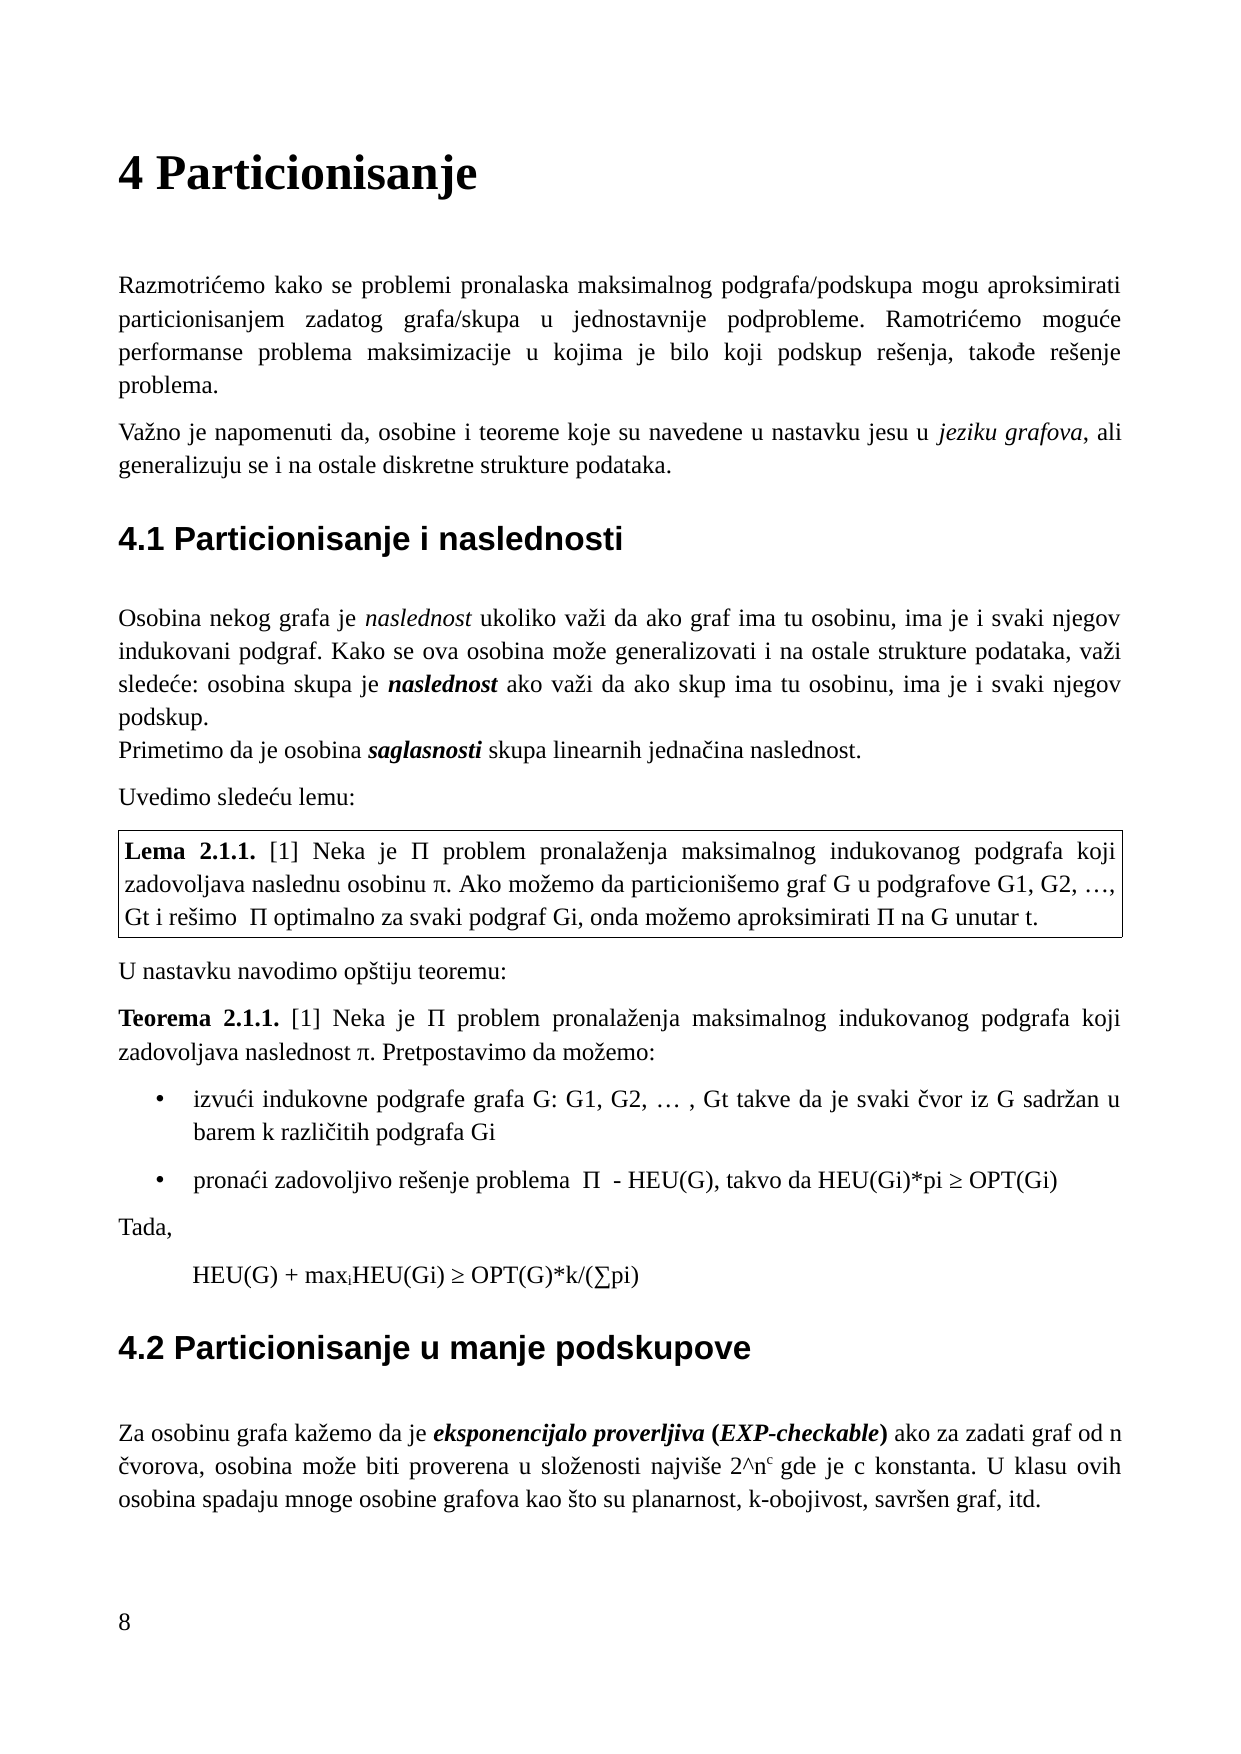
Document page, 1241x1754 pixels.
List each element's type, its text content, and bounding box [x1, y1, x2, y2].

text Za osobinu grafa kažemo da je eksponencijalo proverljiva (EXP-checkable) ako za zadati graf od n čvorova, osobina može biti proverena u složenosti najviše 2^nc gde je c konstanta. U klasu ovih osobina spadaju mnoge osobine grafova kao što su planarnost, k-obojivost, savršen graf, itd. [118, 1418, 1122, 1513]
text Teorema 2.1.1. [1] Neka je П problem pronalaženja maksimalnog indukovanog podgrafa koji zadovoljava naslednost π. Pretpostavimo da možemo: [118, 1003, 1122, 1065]
text Uvedimo sledeću lemu: [118, 782, 1122, 811]
subtitle 4 Particionisanje [118, 143, 1122, 258]
list pronaći zadovoljivo rešenje problema П - HEU(G), takvo da HEU(Gi)*pi ≥ OPT(Gi) [156, 1165, 1122, 1193]
text HEU(G) + maxiHEU(Gi) ≥ OPT(G)*k/(∑pi) [118, 1260, 1122, 1289]
subtitle 4.2 Particionisanje u manje podskupove [118, 1328, 1122, 1405]
text Tada, [118, 1212, 1122, 1241]
text Osobina nekog grafa je naslednost ukoliko važi da ako graf ima tu osobinu, ima je i svaki njegov indukovani podgraf. Kako se ova osobina može generalizovati i na ostale strukture podataka, važi sledeće: osobina skupa je naslednost ako važi da ako skup ima tu osobinu, ima je i svaki njegov podskup. Primetimo da je osobina saglasnosti skupa linearnih jednačina naslednost. [118, 570, 1122, 763]
text U nastavku navodimo opštiju teoremu: [118, 956, 1122, 985]
text Važno je napomenuti da, osobine i teoreme koje su navedene u nastavku jesu u jeziku grafova, ali generalizuju se i na ostale diskretne strukture podataka. [118, 417, 1122, 479]
subtitle 4.1 Particionisanje i naslednosti [118, 519, 1122, 557]
text Razmotrićemo kako se problemi pronalaska maksimalnog podgrafa/podskupa mogu aproksimirati particionisanjem zadatog grafa/skupa u jednostavnije podprobleme. Ramotrićemo moguće performanse problema maksimizacije u kojima je bilo koji podskup rešenja, takođe rešenje problema. [118, 271, 1122, 398]
list izvući indukovne podgrafe grafa G: G1, G2, … , Gt takve da je svaki čvor iz G sadržan u barem k različitih podgrafa Gi [156, 1084, 1122, 1146]
text Lema 2.1.1. [1] Neka je П problem pronalaženja maksimalnog indukovanog podgrafa koji zadovoljava naslednu osobinu π. Ako možemo da particionišemo graf G u podgrafove G1, G2, …, Gt i rešimo П optimalno za svaki podgraf Gi, onda možemo aproksimirati П na G unutar t. [119, 831, 1122, 937]
